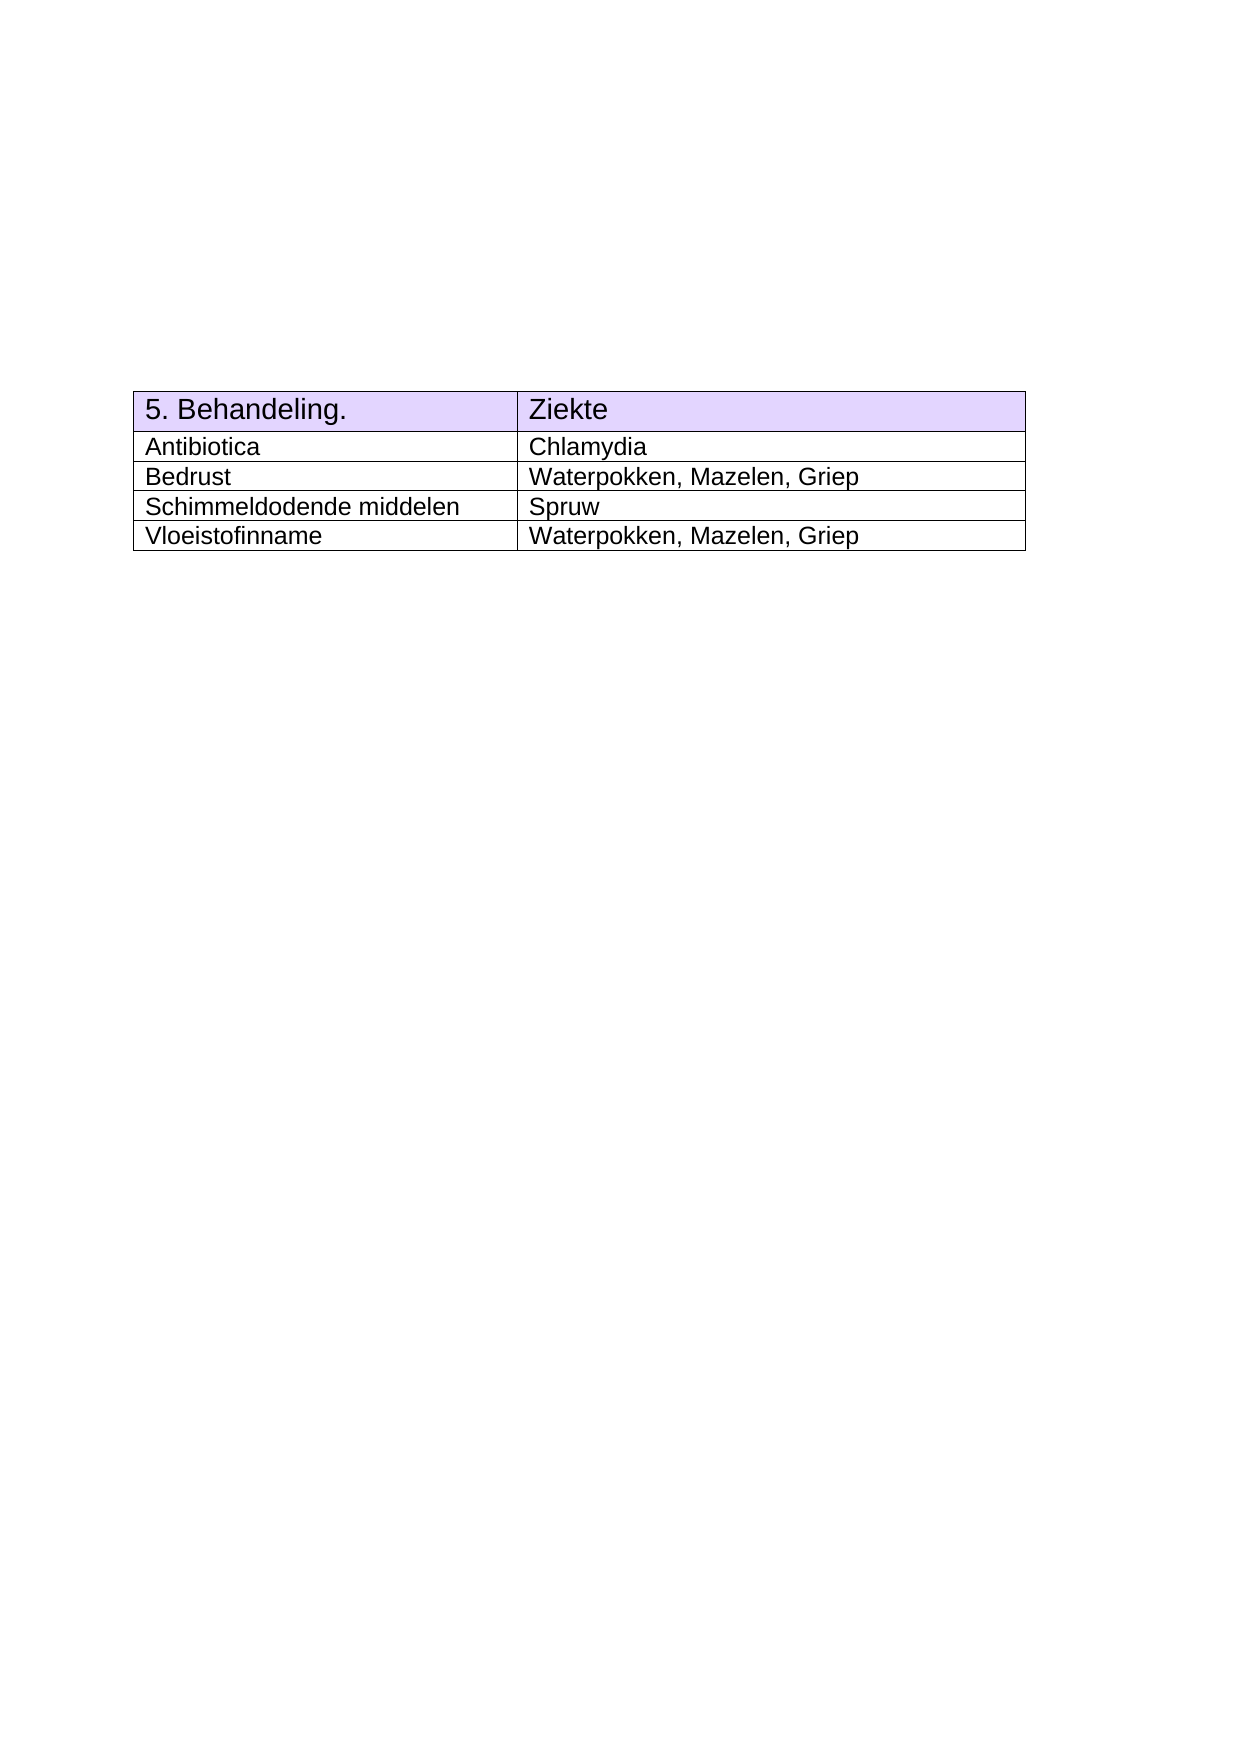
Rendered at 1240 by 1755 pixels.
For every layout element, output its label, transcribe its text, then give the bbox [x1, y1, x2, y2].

table_cell Spruw [518, 491, 1025, 520]
table_cell Antibiotica [134, 432, 517, 461]
table_cell Schimmeldodende middelen [134, 491, 517, 520]
table_cell Bedrust [134, 462, 517, 490]
table_cell Chlamydia [518, 432, 1025, 461]
table_header Ziekte [518, 392, 1025, 431]
table_cell Vloeistofinname [134, 521, 517, 550]
table_cell Waterpokken, Mazelen, Griep [518, 462, 1025, 490]
table_header 5. Behandeling. [134, 392, 517, 431]
table_cell Waterpokken, Mazelen, Griep [518, 521, 1025, 550]
